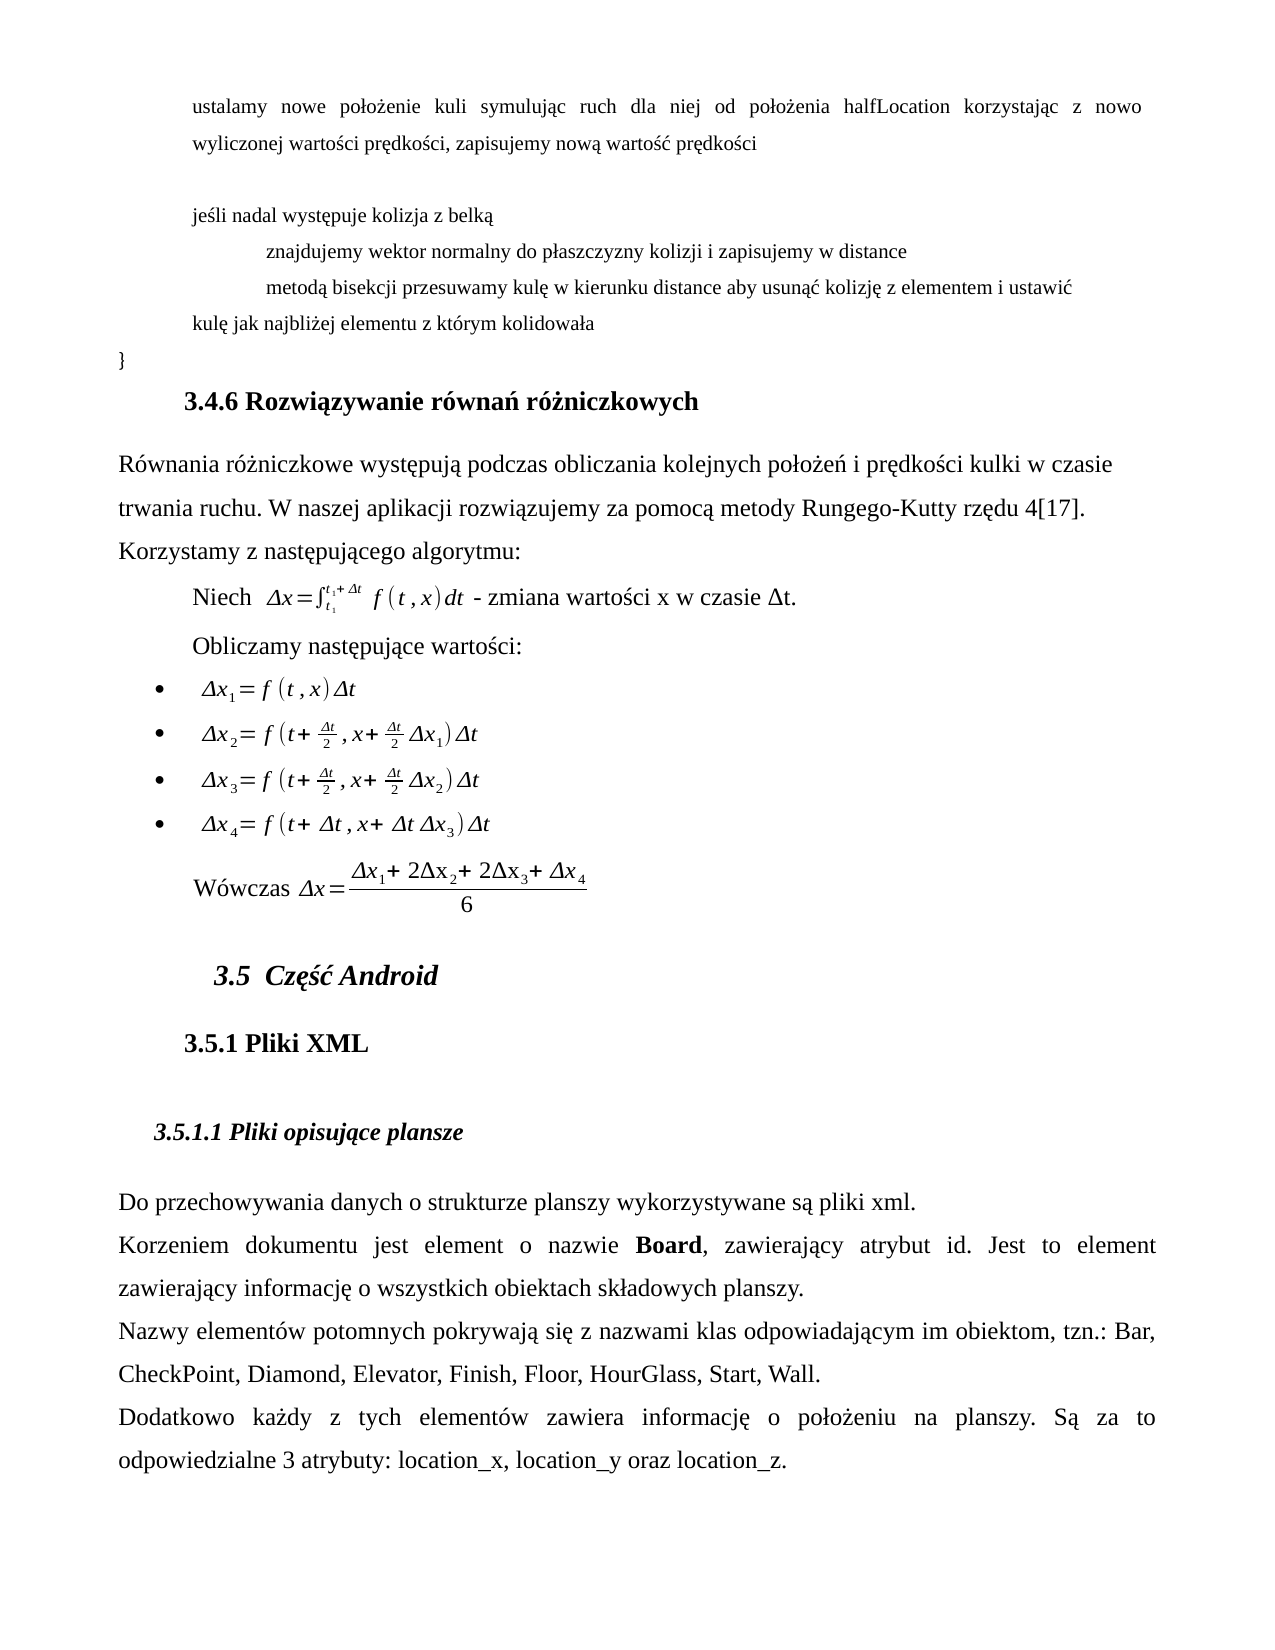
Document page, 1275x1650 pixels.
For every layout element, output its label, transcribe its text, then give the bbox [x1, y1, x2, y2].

text Do przechowywania danych o strukturze planszy wykorzystywane są pliki xml. [118, 1187, 1157, 1215]
text } [118, 347, 1157, 372]
text znajdujemy wektor normalny do płaszczyzny kolizji i zapisujemy w distance [118, 239, 1157, 263]
text Nazwy elementów potomnych pokrywają się z nazwami klas odpowiadającym im obiektom, tzn.: Bar, CheckPoint, Diamond, Elevator, Finish, Floor, HourGlass, Start, Wall. [118, 1316, 1157, 1388]
text ustalamy nowe położenie kuli symulując ruch dla niej od położenia halfLocation korzystając z nowo wyliczonej wartości prędkości, zapisujemy nową wartość prędkości [118, 94, 1157, 154]
text Dodatkowo każdy z tych elementów zawiera informację o położeniu na planszy. Są za to odpowiedzialne 3 atrybuty: location_x, location_y oraz location_z. [118, 1402, 1157, 1474]
subtitle Rozwiązywanie równań różniczkowych [177, 385, 1157, 416]
text metodą bisekcji przesuwamy kulę w kierunku distance aby usunąć kolizję z elementem i ustawić kulę jak najbliżej elementu z którym kolidowała [118, 275, 1157, 335]
subtitle Pliki XML [177, 1027, 1157, 1058]
subtitle Część Android [207, 958, 1157, 992]
text Korzeniem dokumentu jest element o nazwie Board, zawierający atrybut id. Jest to element zawierający informację o wszystkich obiektach składowych planszy. [118, 1230, 1157, 1302]
text Równania różniczkowe występują podczas obliczania kolejnych położeń i prędkości kulki w czasie trwania ruchu. W naszej aplikacji rozwiązujemy za pomocą metody Rungego-Kutty rzędu 4[17]. Korzystamy z następującego algorytmu: [118, 449, 1157, 564]
subtitle Pliki opisujące plansze [148, 1117, 1157, 1145]
list Wówczas [156, 809, 1157, 919]
text jeśli nadal występuje kolizja z belką [118, 203, 1157, 227]
text Niech - zmiana wartości x w czasie Δt. Obliczamy następujące wartości: [118, 579, 1157, 659]
